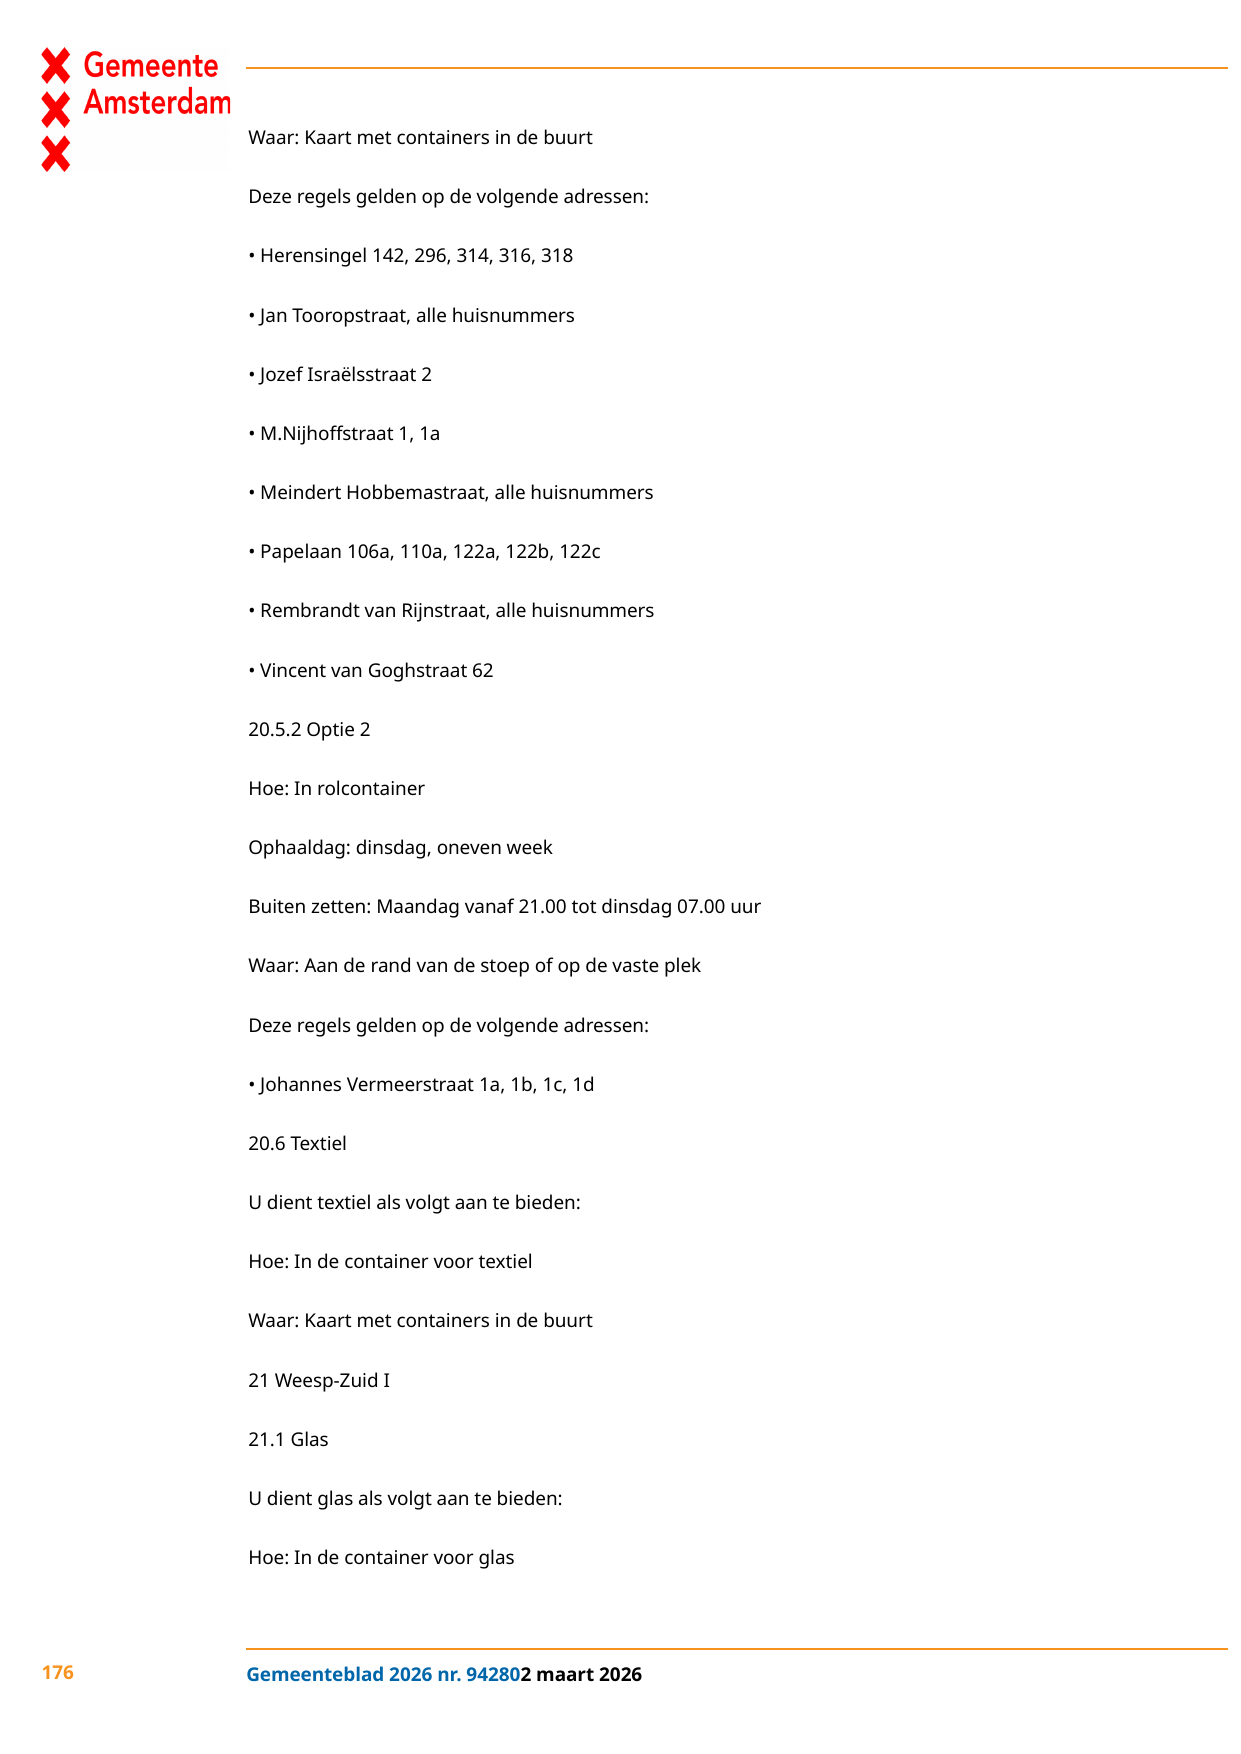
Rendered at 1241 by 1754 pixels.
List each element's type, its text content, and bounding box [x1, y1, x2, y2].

text Waar: Kaart met containers in de buurt [248, 124, 1152, 150]
text • Vincent van Goghstraat 62 [248, 657, 1152, 683]
text • Jozef Israëlsstraat 2 [248, 361, 1152, 387]
text • Johannes Vermeerstraat 1a, 1b, 1c, 1d [248, 1071, 1152, 1097]
text • M.Nijhoffstraat 1, 1a [248, 420, 1152, 446]
text Buiten zetten: Maandag vanaf 21.00 tot dinsdag 07.00 uur [248, 893, 1152, 919]
text Hoe: In rolcontainer [248, 775, 1152, 801]
text Deze regels gelden op de volgende adressen: [248, 183, 1152, 209]
text Waar: Aan de rand van de stoep of op de vaste plek [248, 953, 1152, 978]
text • Meindert Hobbemastraat, alle huisnummers [248, 479, 1152, 505]
text • Papelaan 106a, 110a, 122a, 122b, 122c [248, 538, 1152, 564]
text U dient textiel als volgt aan te bieden: [248, 1189, 1152, 1215]
text 20.6 Textiel [248, 1130, 1152, 1156]
text 21 Weesp-Zuid I [248, 1367, 1152, 1393]
text Hoe: In de container voor glas [248, 1544, 1152, 1570]
text Ophaaldag: dinsdag, oneven week [248, 834, 1152, 860]
text • Jan Tooropstraat, alle huisnummers [248, 302, 1152, 328]
text 21.1 Glas [248, 1426, 1152, 1452]
text U dient glas als volgt aan te bieden: [248, 1485, 1152, 1511]
text • Rembrandt van Rijnstraat, alle huisnummers [248, 598, 1152, 623]
text 20.5.2 Optie 2 [248, 716, 1152, 742]
picture [41, 47, 231, 172]
text Waar: Kaart met containers in de buurt [248, 1308, 1152, 1333]
text Hoe: In de container voor textiel [248, 1248, 1152, 1274]
text Deze regels gelden op de volgende adressen: [248, 1012, 1152, 1038]
text • Herensingel 142, 296, 314, 316, 318 [248, 243, 1152, 268]
